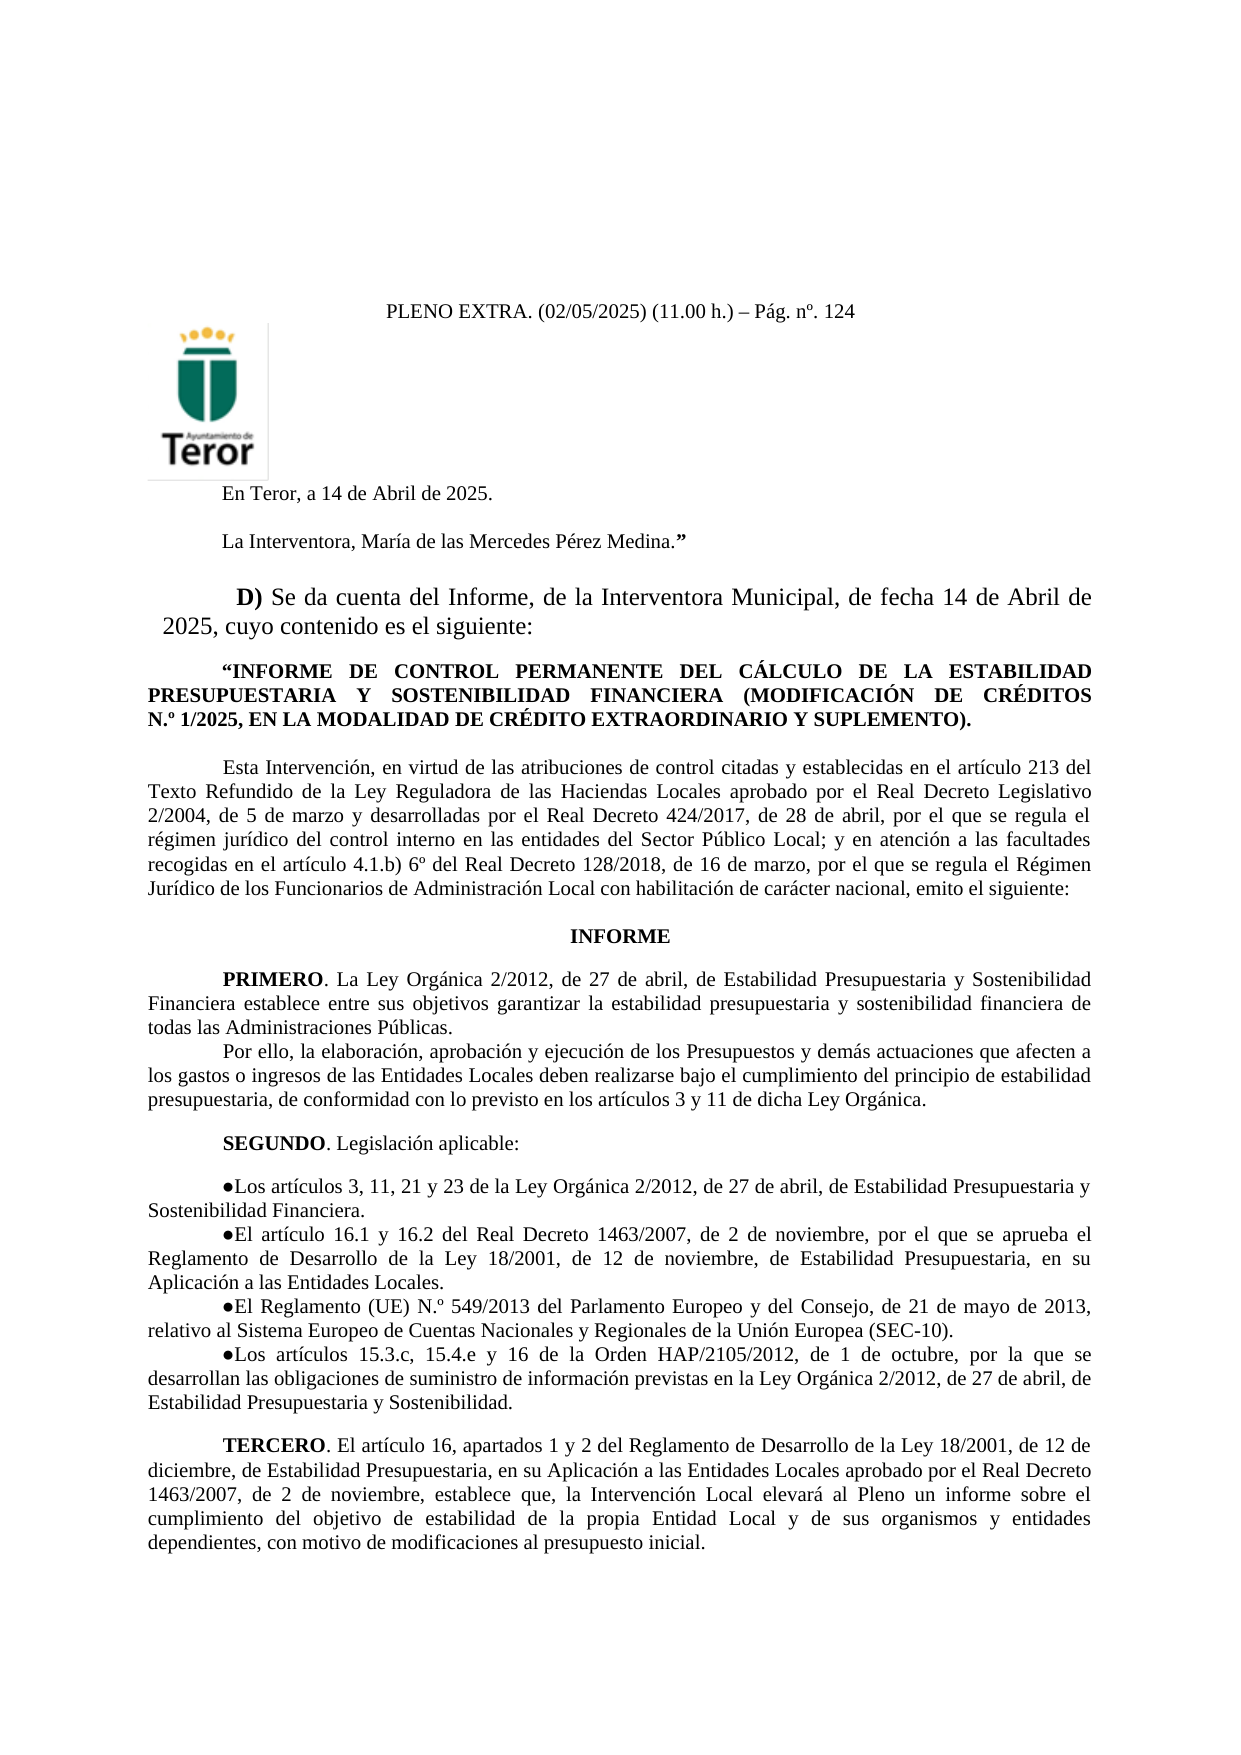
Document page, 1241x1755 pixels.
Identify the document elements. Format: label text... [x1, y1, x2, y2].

text PRIMERO. La Ley Orgánica 2/2012, de 27 de abril, de Estabilidad Presupuestaria y Sostenibilidad Financiera establece entre sus objetivos garantizar la estabilidad presupuestaria y sostenibilidad financiera de todas las Administraciones Públicas. [148, 967, 1093, 1039]
text En Teror, a 14 de Abril de 2025. [148, 481, 1093, 505]
text “Informe de Control Permanente DEL CÁLCULO DE LA ESTABILIDAD PRESUPUESTARIA Y SOSTENIBILIDAD FINANCIERA (modificación de créditos N.º 1/2025, EN LA MODALIDAD DE CRÉDITO EXTRAORDINARIO Y SUPLEMENTO). [148, 659, 1093, 731]
text D) Se da cuenta del Informe, de la Interventora Municipal, de fecha 14 de Abril de 2025, cuyo contenido es el siguiente: [162, 582, 1093, 640]
text Por ello, la elaboración, aprobación y ejecución de los Presupuestos y demás actuaciones que afecten a los gastos o ingresos de las Entidades Locales deben realizarse bajo el cumplimiento del principio de estabilidad presupuestaria, de conformidad con lo previsto en los artículos 3 y 11 de dicha Ley Orgánica. [148, 1039, 1093, 1111]
text TERCERO. El artículo 16, apartados 1 y 2 del Reglamento de Desarrollo de la Ley 18/2001, de 12 de diciembre, de Estabilidad Presupuestaria, en su Aplicación a las Entidades Locales aprobado por el Real Decreto 1463/2007, de 2 de noviembre, establece que, la Intervención Local elevará al Pleno un informe sobre el cumplimiento del objetivo de estabilidad de la propia Entidad Local y de sus organismos y entidades dependientes, con motivo de modificaciones al presupuesto inicial. [148, 1433, 1093, 1554]
text La Interventora, María de las Mercedes Pérez Medina.” [148, 529, 1093, 553]
text ●El artículo 16.1 y 16.2 del Real Decreto 1463/2007, de 2 de noviembre, por el que se aprueba el Reglamento de Desarrollo de la Ley 18/2001, de 12 de noviembre, de Estabilidad Presupuestaria, en su Aplicación a las Entidades Locales. [148, 1222, 1093, 1294]
text Esta Intervención, en virtud de las atribuciones de control citadas y establecidas en el artículo 213 del Texto Refundido de la Ley Reguladora de las Haciendas Locales aprobado por el Real Decreto Legislativo 2/2004, de 5 de marzo y desarrolladas por el Real Decreto 424/2017, de 28 de abril, por el que se regula el régimen jurídico del control interno en las entidades del Sector Público Local; y en atención a las facultades recogidas en el artículo 4.1.b) 6º del Real Decreto 128/2018, de 16 de marzo, por el que se regula el Régimen Jurídico de los Funcionarios de Administración Local con habilitación de carácter nacional, emito el siguiente: [148, 755, 1093, 899]
text ●Los artículos 3, 11, 21 y 23 de la Ley Orgánica 2/2012, de 27 de abril, de Estabilidad Presupuestaria y Sostenibilidad Financiera. [148, 1174, 1093, 1222]
text SEGUNDO. Legislación aplicable: [148, 1130, 1093, 1154]
text ●El Reglamento (UE) N.º 549/2013 del Parlamento Europeo y del Consejo, de 21 de mayo de 2013, relativo al Sistema Europeo de Cuentas Nacionales y Regionales de la Unión Europea (SEC-10). [148, 1294, 1093, 1342]
text ●Los artículos 15.3.c, 15.4.e y 16 de la Orden HAP/2105/2012, de 1 de octubre, por la que se desarrollan las obligaciones de suministro de información previstas en la Ley Orgánica 2/2012, de 27 de abril, de Estabilidad Presupuestaria y Sostenibilidad. [148, 1342, 1093, 1414]
subtitle INFORME [148, 924, 1093, 948]
